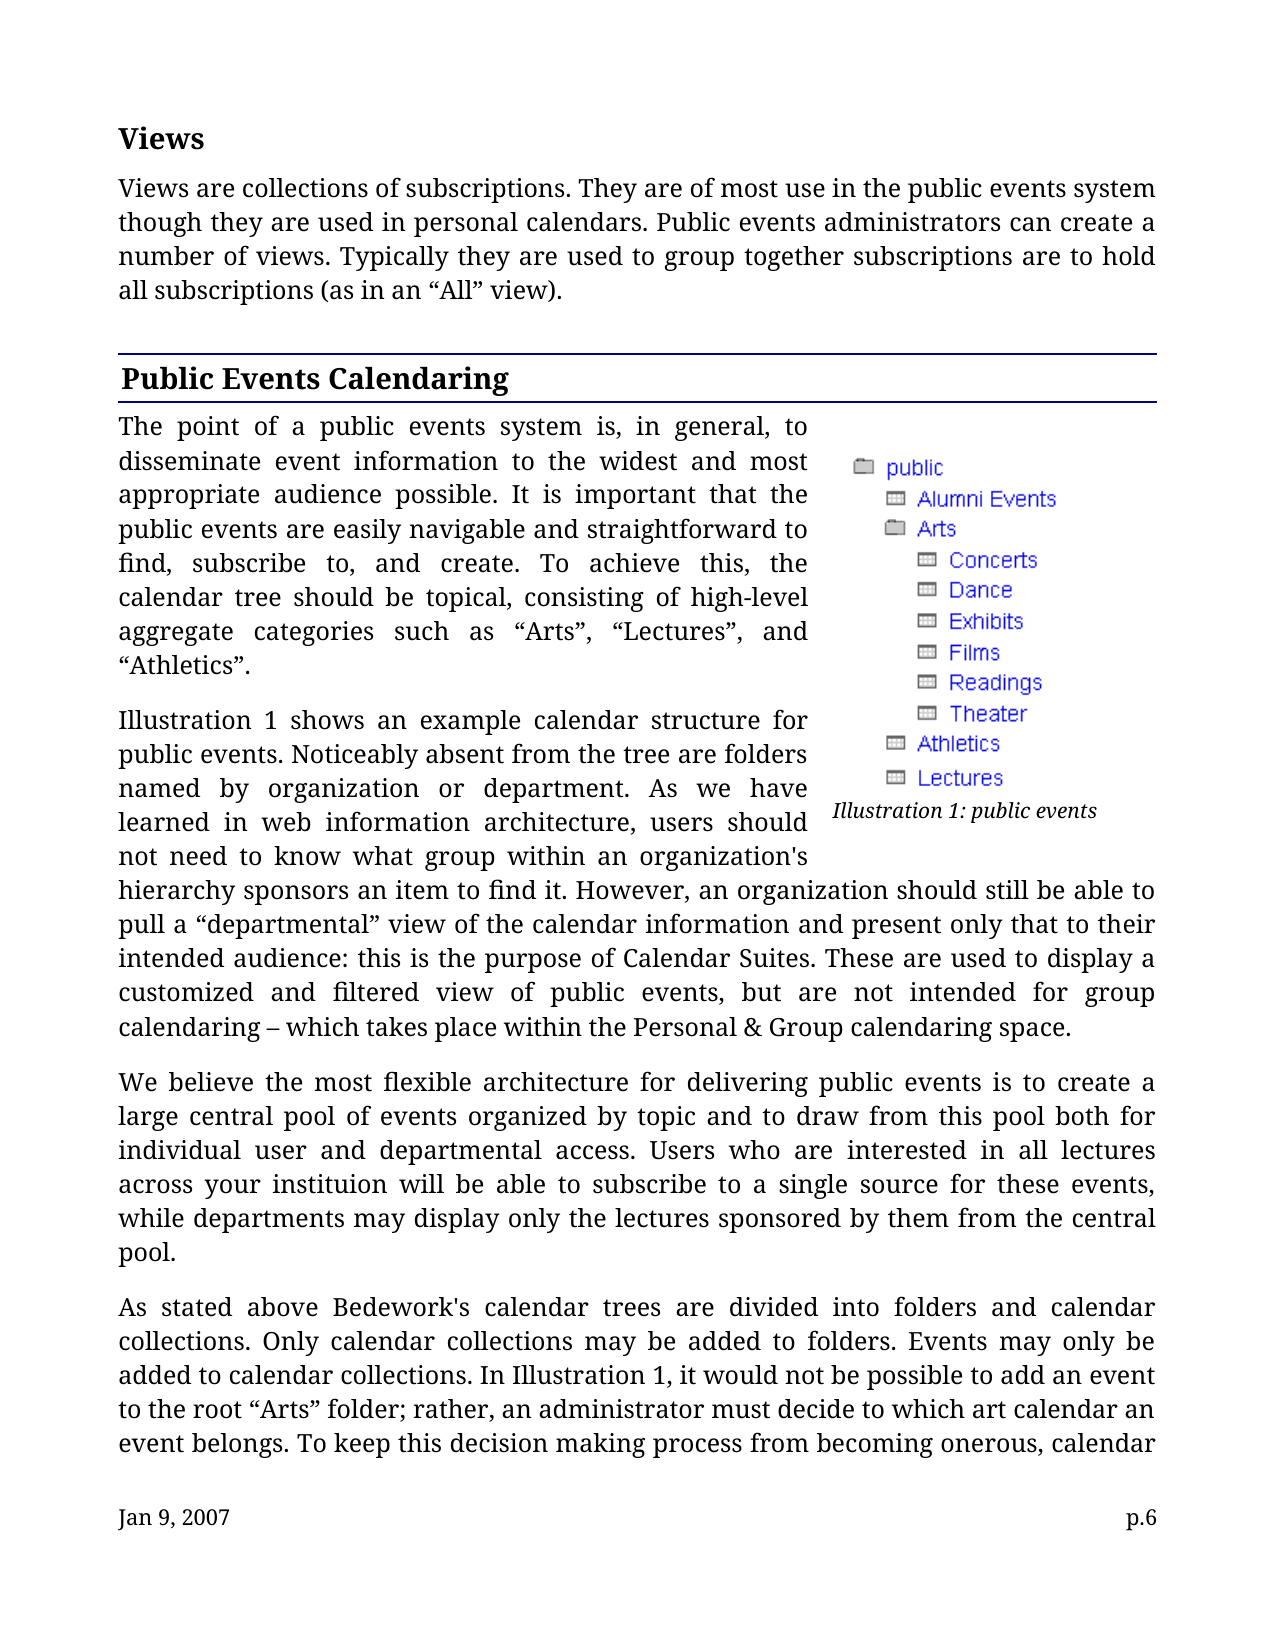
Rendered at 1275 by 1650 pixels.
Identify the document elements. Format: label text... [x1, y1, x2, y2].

text Views are collections of subscriptions. They are of most use in the public events system though they are used in personal calendars. Public events administrators can create a number of views. Typically they are used to group together subscriptions are to hold all subscriptions (as in an “All” view). [118, 170, 1157, 307]
text Illustration 1 shows an example calendar structure for public events. Noticeably absent from the tree are folders named by organization or department. As we have learned in web information architecture, users should not need to know what group within an organization's hierarchy sponsors an item to find it. However, an organization should still be able to pull a “departmental” view of the calendar information and present only that to their intended audience: this is the purpose of Calendar Suites. These are used to display a customized and filtered view of public events, but are not intended for group calendaring – which takes place within the Personal & Group calendaring space. [118, 703, 1157, 1043]
text We believe the most flexible architecture for delivering public events is to create a large central pool of events organized by topic and to draw from this pool both for individual user and departmental access. Users who are interested in all lectures across your instituion will be able to subscribe to a single source for these events, while departments may display only the lectures sponsored by them from the central pool. [118, 1064, 1157, 1269]
subtitle Views [118, 118, 1157, 158]
subtitle Public Events Calendaring [118, 355, 1157, 401]
text The point of a public events system is, in general, to disseminate event information to the widest and most appropriate audience possible. It is important that the public events are easily navigable and straightforward to find, subscribe to, and create. To achieve this, the calendar tree should be topical, consisting of high-level aggregate categories such as “Arts”, “Lectures”, and “Athletics”. [118, 409, 1157, 682]
text As stated above Bedework's calendar trees are divided into folders and calendar collections. Only calendar collections may be added to folders. Events may only be added to calendar collections. In Illustration 1, it would not be possible to add an event to the root “Arts” folder; rather, an administrator must decide to which art calendar an event belongs. To keep this decision making process from becoming onerous, calendar [118, 1290, 1157, 1460]
text Illustration 1: public events [809, 438, 1123, 824]
picture [846, 449, 1076, 797]
